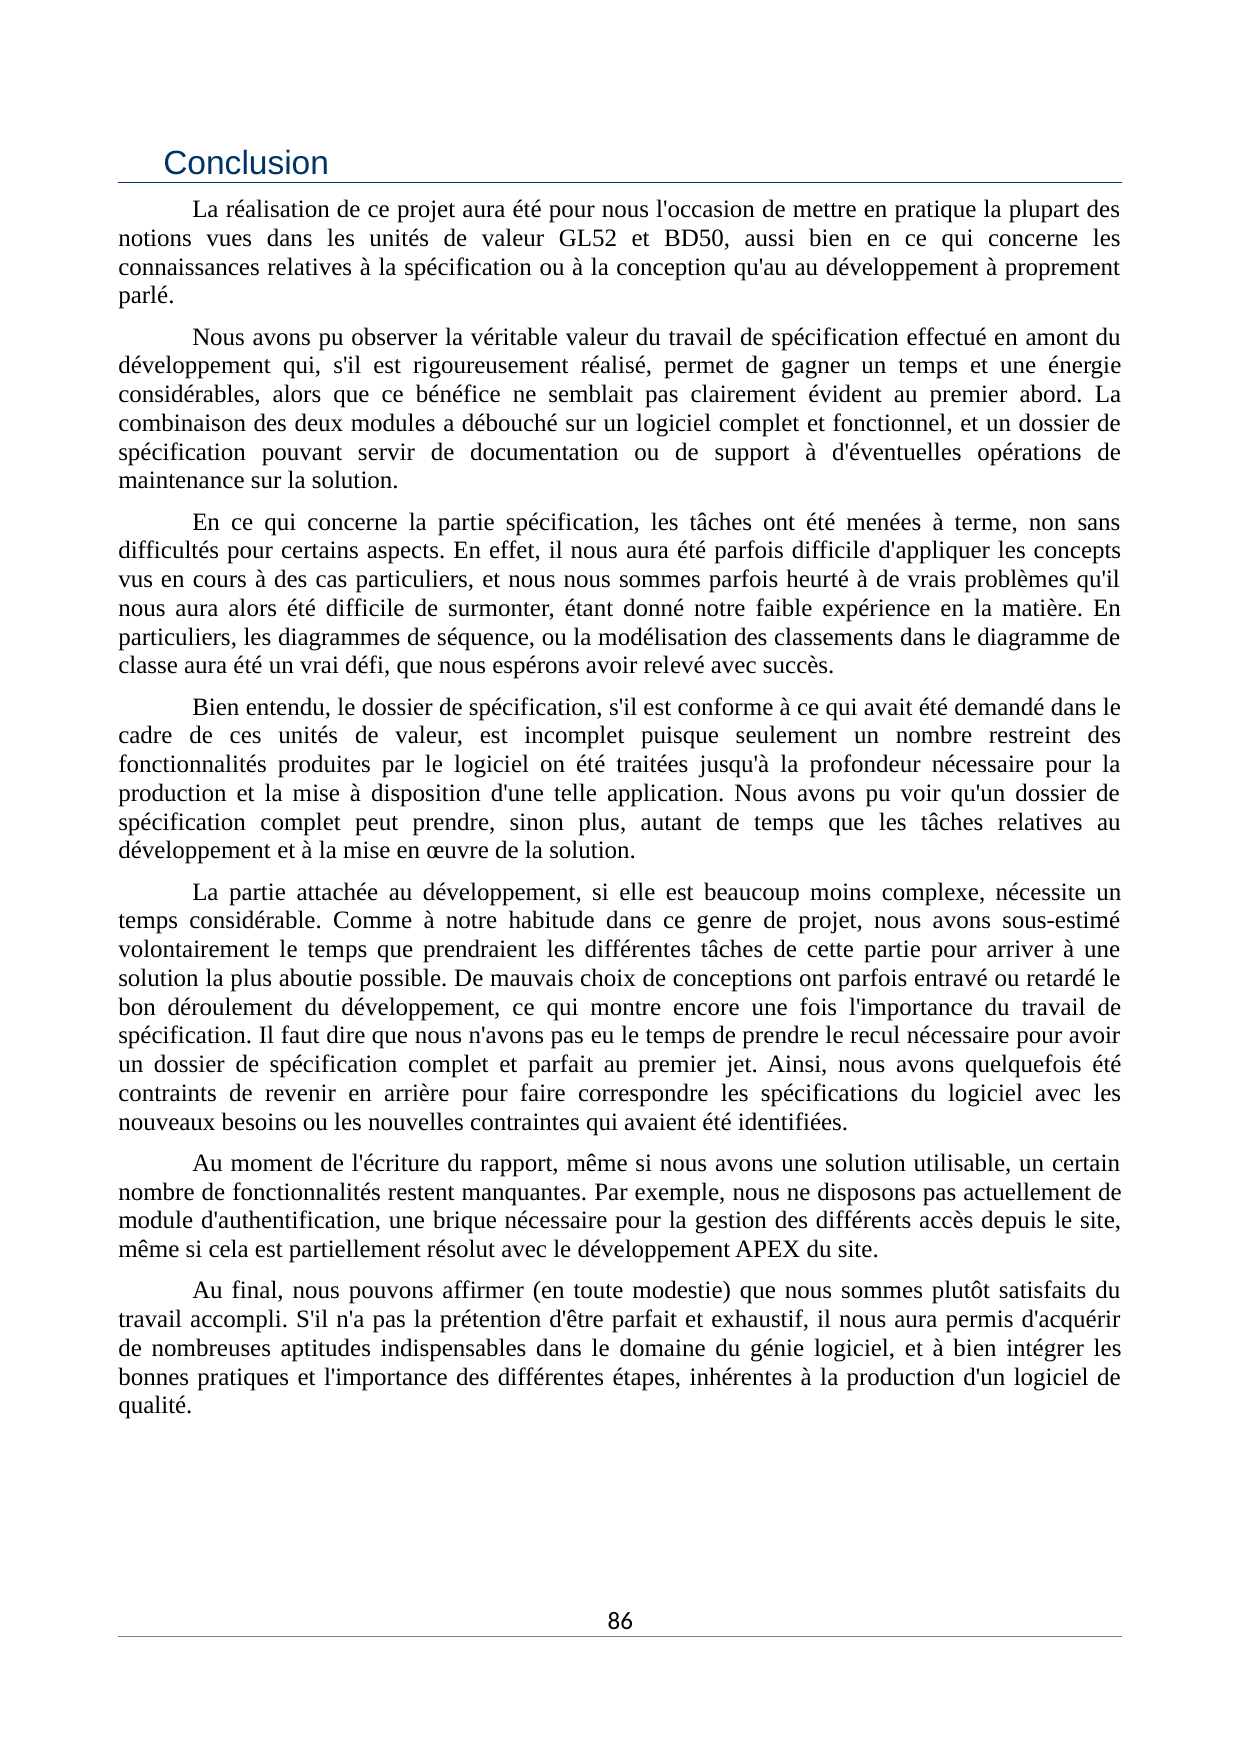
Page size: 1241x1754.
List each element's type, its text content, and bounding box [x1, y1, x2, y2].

text Nous avons pu observer la véritable valeur du travail de spécification effectué en amont du développement qui, s'il est rigoureusement réalisé, permet de gagner un temps et une énergie considérables, alors que ce bénéfice ne semblait pas clairement évident au premier abord. La combinaison des deux modules a débouché sur un logiciel complet et fonctionnel, et un dossier de spécification pouvant servir de documentation ou de support à d'éventuelles opérations de maintenance sur la solution. [118, 322, 1122, 494]
text Bien entendu, le dossier de spécification, s'il est conforme à ce qui avait été demandé dans le cadre de ces unités de valeur, est incomplet puisque seulement un nombre restreint des fonctionnalités produites par le logiciel on été traitées jusqu'à la profondeur nécessaire pour la production et la mise à disposition d'une telle application. Nous avons pu voir qu'un dossier de spécification complet peut prendre, sinon plus, autant de temps que les tâches relatives au développement et à la mise en œuvre de la solution. [118, 692, 1122, 864]
text La réalisation de ce projet aura été pour nous l'occasion de mettre en pratique la plupart des notions vues dans les unités de valeur GL52 et BD50, aussi bien en ce qui concerne les connaissances relatives à la spécification ou à la conception qu'au au développement à proprement parlé. [118, 194, 1122, 309]
text Au moment de l'écriture du rapport, même si nous avons une solution utilisable, un certain nombre de fonctionnalités restent manquantes. Par exemple, nous ne disposons pas actuellement de module d'authentification, une brique nécessaire pour la gestion des différents accès depuis le site, même si cela est partiellement résolut avec le développement APEX du site. [118, 1148, 1122, 1263]
text Au final, nous pouvons affirmer (en toute modestie) que nous sommes plutôt satisfaits du travail accompli. S'il n'a pas la prétention d'être parfait et exhaustif, il nous aura permis d'acquérir de nombreuses aptitudes indispensables dans le domaine du génie logiciel, et à bien intégrer les bonnes pratiques et l'importance des différentes étapes, inhérentes à la production d'un logiciel de qualité. [118, 1276, 1122, 1419]
subtitle Conclusion [118, 143, 1122, 182]
text La partie attachée au développement, si elle est beaucoup moins complexe, nécessite un temps considérable. Comme à notre habitude dans ce genre de projet, nous avons sous-estimé volontairement le temps que prendraient les différentes tâches de cette partie pour arriver à une solution la plus aboutie possible. De mauvais choix de conceptions ont parfois entravé ou retardé le bon déroulement du développement, ce qui montre encore une fois l'importance du travail de spécification. Il faut dire que nous n'avons pas eu le temps de prendre le recul nécessaire pour avoir un dossier de spécification complet et parfait au premier jet. Ainsi, nous avons quelquefois été contraints de revenir en arrière pour faire correspondre les spécifications du logiciel avec les nouveaux besoins ou les nouvelles contraintes qui avaient été identifiées. [118, 877, 1122, 1136]
text En ce qui concerne la partie spécification, les tâches ont été menées à terme, non sans difficultés pour certains aspects. En effet, il nous aura été parfois difficile d'appliquer les concepts vus en cours à des cas particuliers, et nous nous sommes parfois heurté à de vrais problèmes qu'il nous aura alors été difficile de surmonter, étant donné notre faible expérience en la matière. En particuliers, les diagrammes de séquence, ou la modélisation des classements dans le diagramme de classe aura été un vrai défi, que nous espérons avoir relevé avec succès. [118, 507, 1122, 679]
